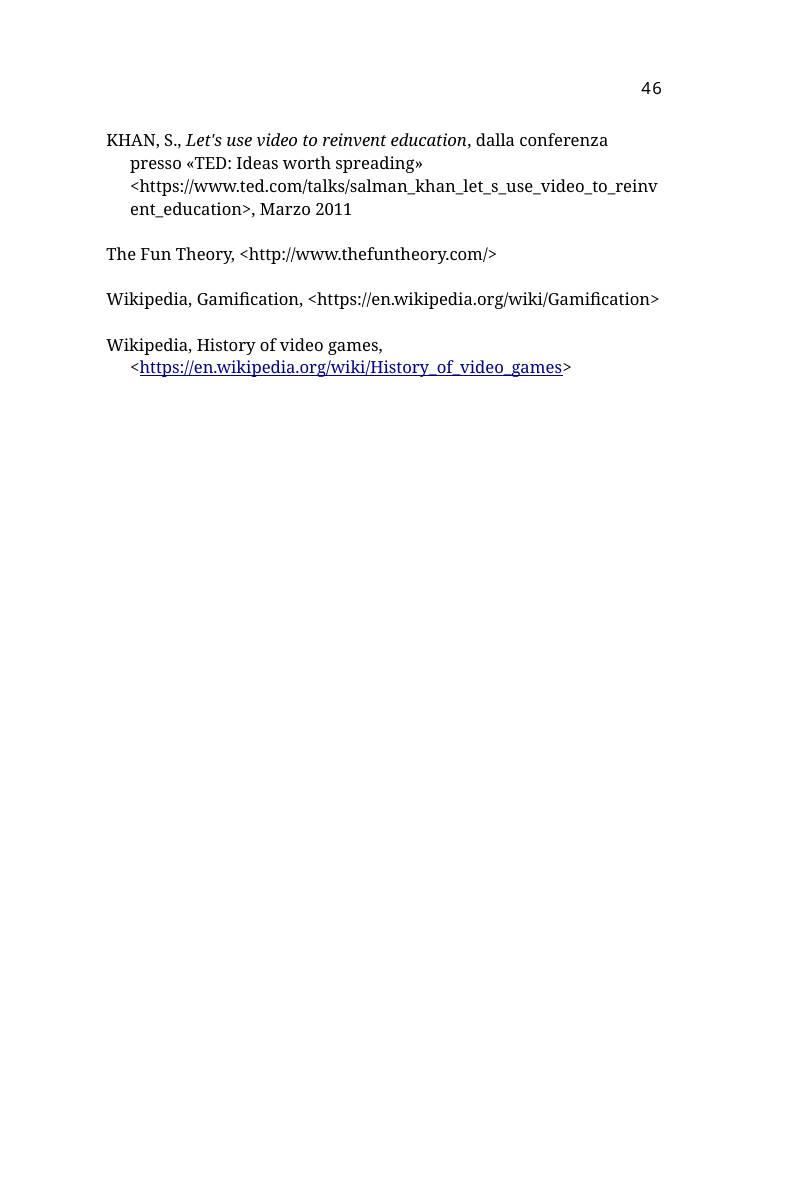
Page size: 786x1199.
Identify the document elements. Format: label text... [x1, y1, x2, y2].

text Wikipedia, History of video games, <https://en.wikipedia.org/wiki/History_of_video_games> [106, 333, 661, 379]
text Wikipedia, Gamification, <https://en.wikipedia.org/wiki/Gamification> [106, 288, 661, 311]
text The Fun Theory, <http://www.thefuntheory.com/> [106, 242, 661, 265]
text KHAN, S., Let's use video to reinvent education, dalla conferenza presso «TED: Ideas worth spreading» <https://www.ted.com/talks/salman_khan_let_s_use_video_to_reinvent_education>, Marzo 2011 [106, 129, 661, 220]
